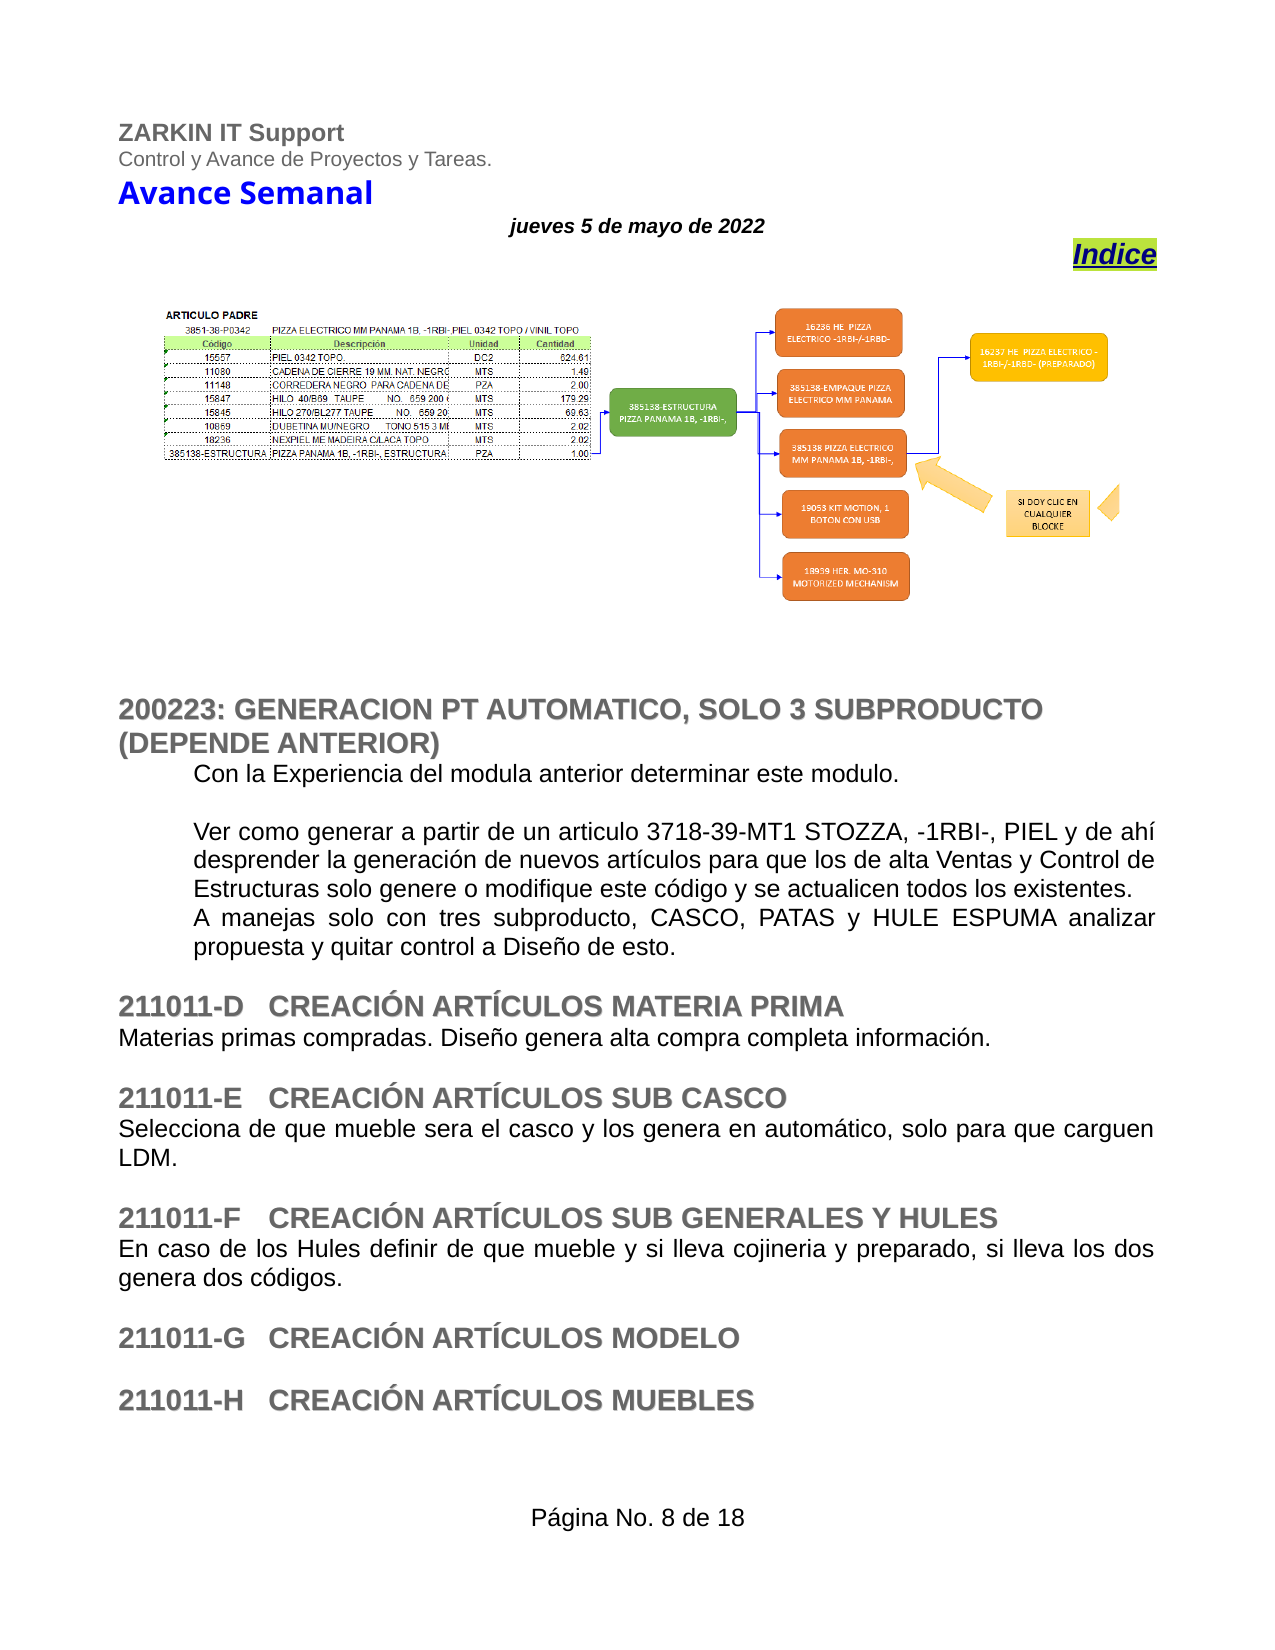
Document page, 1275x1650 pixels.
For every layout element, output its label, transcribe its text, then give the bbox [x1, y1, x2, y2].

subtitle 211011-E CREACIÓN ARTÍCULOS SUB CASCO [118, 1081, 1157, 1114]
subtitle 211011-F CREACIÓN ARTÍCULOS SUB GENERALES Y HULES [118, 1201, 1157, 1234]
subtitle 211011-D CREACIÓN ARTÍCULOS MATERIA PRIMA [118, 989, 1157, 1023]
subtitle 211011-G CREACIÓN ARTÍCULOS MODELO [118, 1321, 1157, 1354]
text Materias primas compradas. Diseño genera alta compra completa información. [118, 1023, 1157, 1052]
subtitle 200223: GENERACION PT AUTOMATICO, SOLO 3 SUBPRODUCTO (DEPENDE ANTERIOR) [118, 692, 1157, 759]
text A manejas solo con tres subproducto, CASCO, PATAS y HULE ESPUMA analizar propuesta y quitar control a Diseño de esto. [193, 903, 1157, 961]
picture [155, 303, 1120, 606]
subtitle 211011-H CREACIÓN ARTÍCULOS MUEBLES [118, 1383, 1157, 1417]
text Selecciona de que mueble sera el casco y los genera en automático, solo para que carguen LDM. [118, 1114, 1157, 1172]
text Con la Experiencia del modula anterior determinar este modulo. [193, 759, 1157, 788]
text Ver como generar a partir de un articulo 3718-39-MT1 STOZZA, -1RBI-, PIEL y de ahí desprender la generación de nuevos artículos para que los de alta Ventas y Control de Estructuras solo genere o modifique este código y se actualicen todos los existentes. [193, 817, 1157, 903]
text En caso de los Hules definir de que mueble y si lleva cojineria y preparado, si lleva los dos genera dos códigos. [118, 1234, 1157, 1292]
